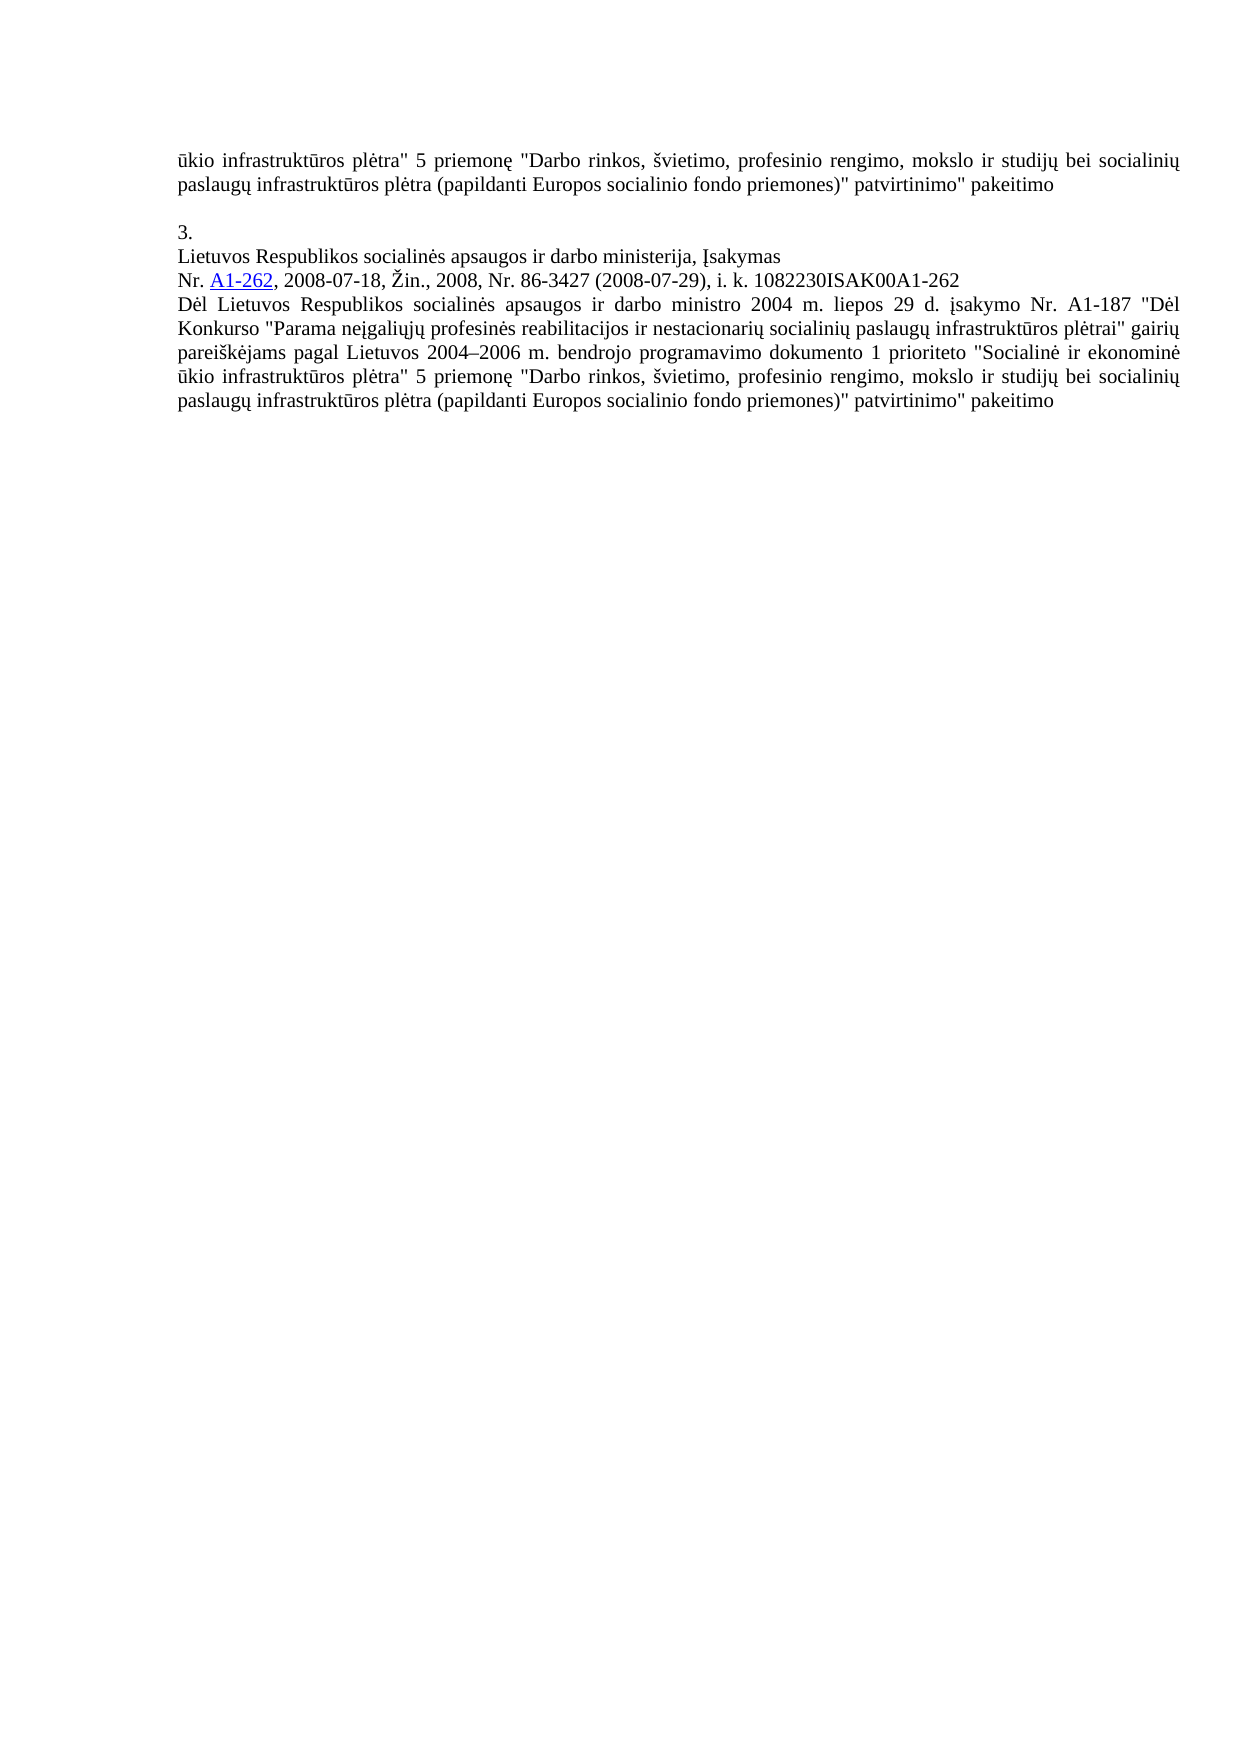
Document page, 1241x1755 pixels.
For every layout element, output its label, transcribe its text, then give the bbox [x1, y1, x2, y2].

text Lietuvos Respublikos socialinės apsaugos ir darbo ministerija, Įsakymas [177, 244, 1181, 268]
text Nr. A1-262, 2008-07-18, Žin., 2008, Nr. 86-3427 (2008-07-29), i. k. 1082230ISAK00A1-262 [177, 268, 1181, 292]
text 3. [177, 220, 1181, 244]
text ūkio infrastruktūros plėtra" 5 priemonę "Darbo rinkos, švietimo, profesinio rengimo, mokslo ir studijų bei socialinių paslaugų infrastruktūros plėtra (papildanti Europos socialinio fondo priemones)" patvirtinimo" pakeitimo [177, 148, 1181, 196]
text Dėl Lietuvos Respublikos socialinės apsaugos ir darbo ministro 2004 m. liepos 29 d. įsakymo Nr. A1-187 "Dėl Konkurso "Parama neįgaliųjų profesinės reabilitacijos ir nestacionarių socialinių paslaugų infrastruktūros plėtrai" gairių pareiškėjams pagal Lietuvos 2004–2006 m. bendrojo programavimo dokumento 1 prioriteto "Socialinė ir ekonominė ūkio infrastruktūros plėtra" 5 priemonę "Darbo rinkos, švietimo, profesinio rengimo, mokslo ir studijų bei socialinių paslaugų infrastruktūros plėtra (papildanti Europos socialinio fondo priemones)" patvirtinimo" pakeitimo [177, 292, 1181, 412]
